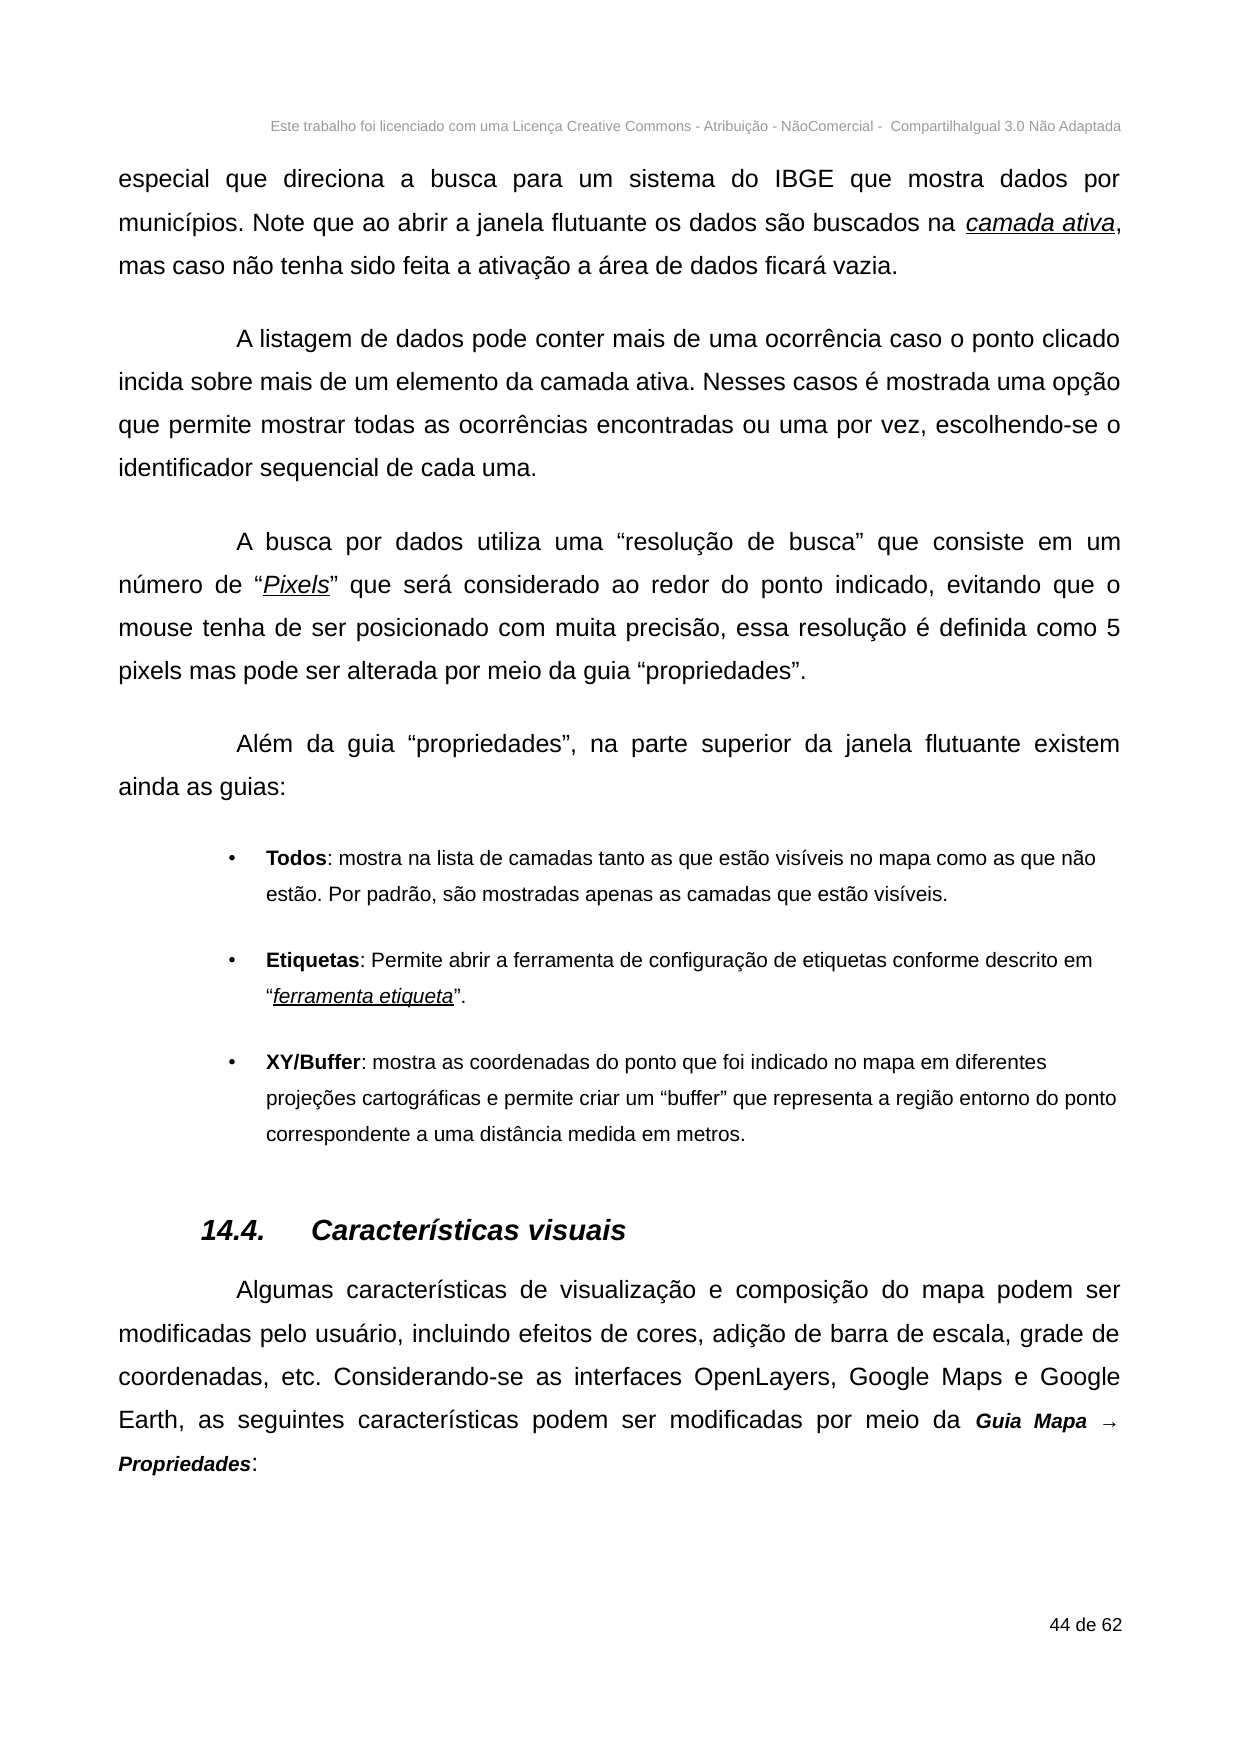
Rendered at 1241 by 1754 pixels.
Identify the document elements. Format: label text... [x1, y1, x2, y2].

text especial que direciona a busca para um sistema do IBGE que mostra dados por municípios. Note que ao abrir a janela flutuante os dados são buscados na camada ativa, mas caso não tenha sido feita a ativação a área de dados ficará vazia. [118, 164, 1122, 279]
text A busca por dados utiliza uma “resolução de busca” que consiste em um número de “Pixels” que será considerado ao redor do ponto indicado, evitando que o mouse tenha de ser posicionado com muita precisão, essa resolução é definida como 5 pixels mas pode ser alterada por meio da guia “propriedades”. [118, 526, 1122, 684]
list Todos: mostra na lista de camadas tanto as que estão visíveis no mapa como as que não estão. Por padrão, são mostradas apenas as camadas que estão visíveis. [228, 845, 1122, 905]
list XY/Buffer: mostra as coordenadas do ponto que foi indicado no mapa em diferentes projeções cartográficas e permite criar um “buffer” que representa a região entorno do ponto correspondente a uma distância medida em metros. [228, 1049, 1122, 1146]
list Etiquetas: Permite abrir a ferramenta de configuração de etiquetas conforme descrito em “ferramenta etiqueta”. [228, 947, 1122, 1007]
subtitle Características visuais [163, 1213, 1077, 1246]
text Além da guia “propriedades”, na parte superior da janela flutuante existem ainda as guias: [118, 729, 1122, 801]
text Algumas características de visualização e composição do mapa podem ser modificadas pelo usuário, incluindo efeitos de cores, adição de barra de escala, grade de coordenadas, etc. Considerando-se as interfaces OpenLayers, Google Maps e Google Earth, as seguintes características podem ser modificadas por meio da Guia mapa → propriedades: [118, 1275, 1122, 1477]
text A listagem de dados pode conter mais de uma ocorrência caso o ponto clicado incida sobre mais de um elemento da camada ativa. Nesses casos é mostrada uma opção que permite mostrar todas as ocorrências encontradas ou uma por vez, escolhendo-se o identificador sequencial de cada uma. [118, 324, 1122, 482]
